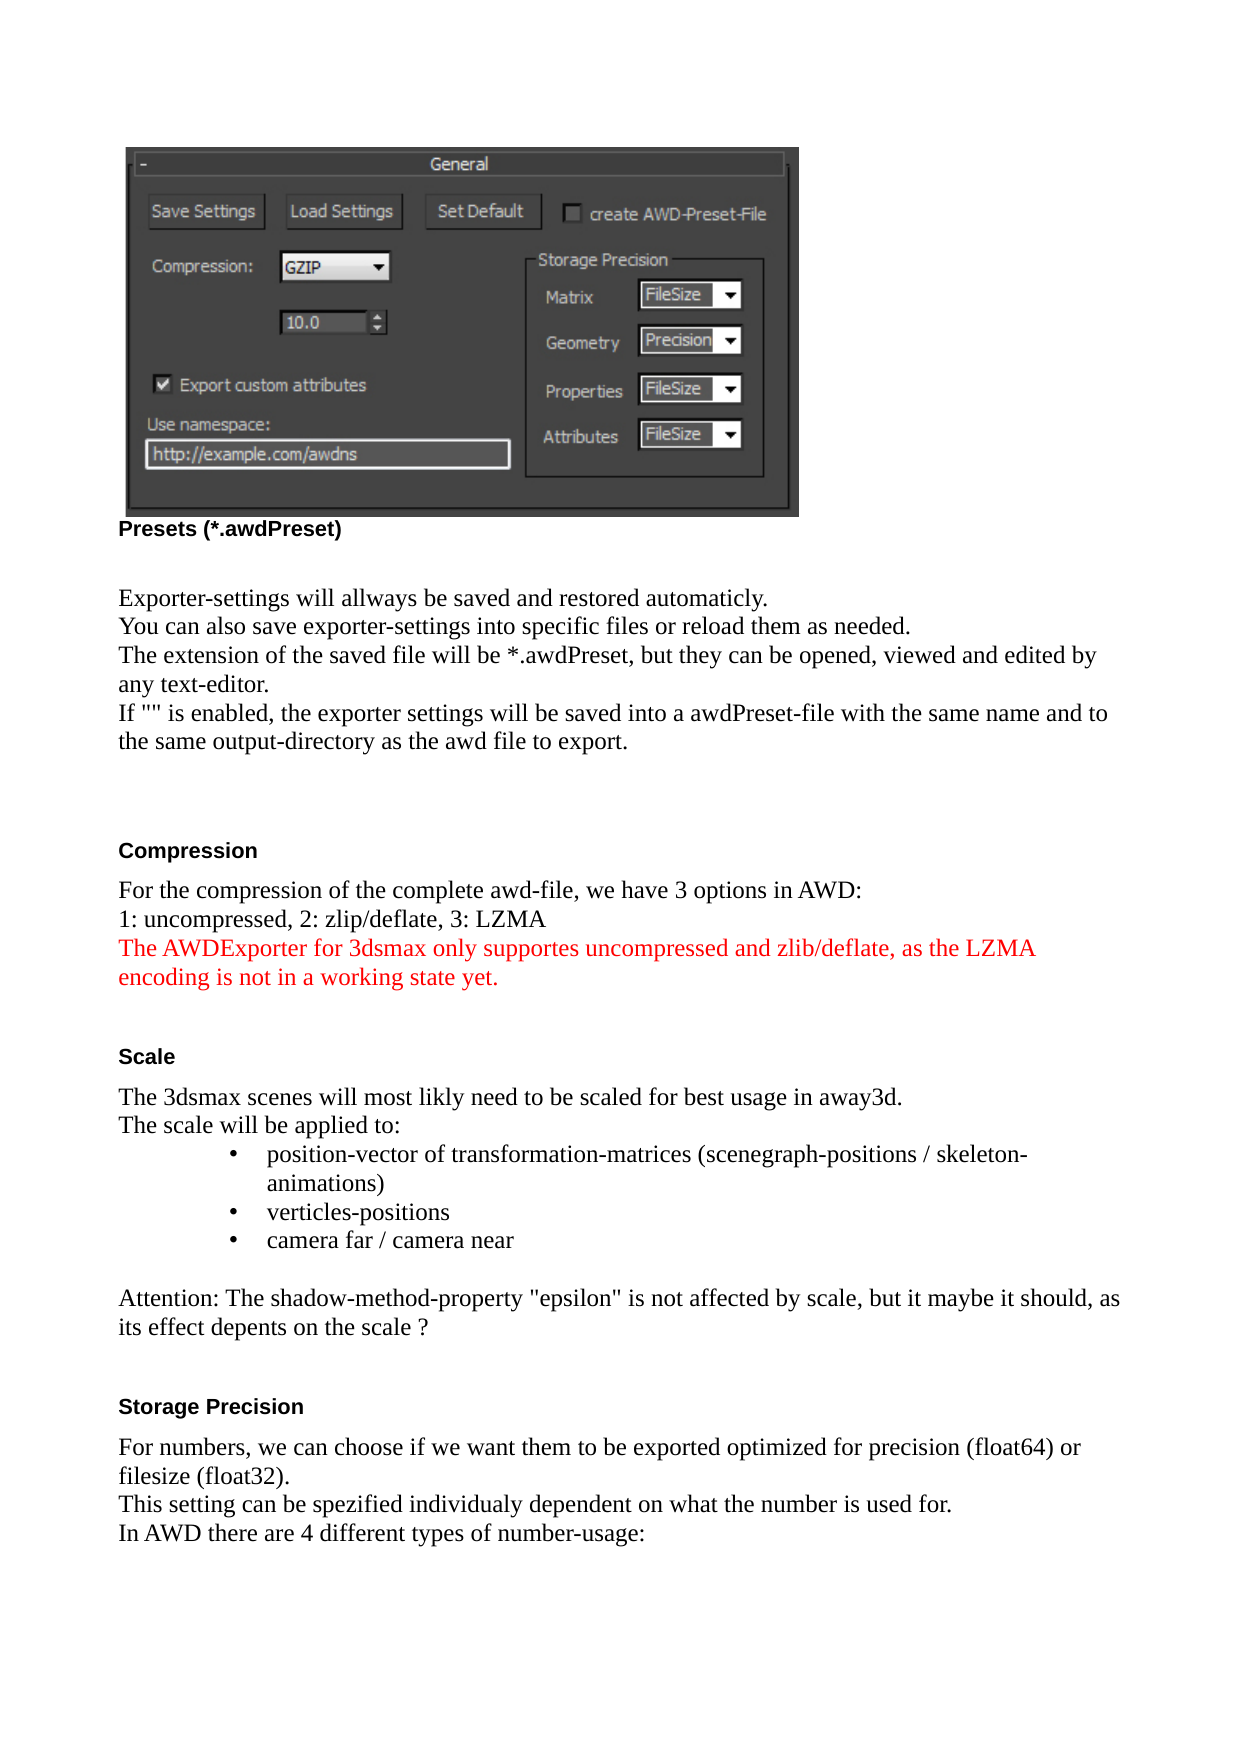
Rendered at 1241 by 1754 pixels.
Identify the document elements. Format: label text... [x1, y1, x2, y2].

text 1: uncompressed, 2: zlip/deflate, 3: LZMA [118, 904, 1122, 933]
subtitle Scale [118, 1044, 1122, 1069]
list camera far / camera near [229, 1226, 1122, 1254]
text The AWDExporter for 3dsmax only supportes uncompressed and zlib/deflate, as the LZMA encoding is not in a working state yet. [118, 933, 1122, 990]
picture [125, 147, 799, 517]
text The 3dsmax scenes will most likly need to be scaled for best usage in away3d. [118, 1082, 1122, 1111]
subtitle Presets (*.awdPreset) [118, 517, 1122, 541]
text If "" is enabled, the exporter settings will be saved into a awdPreset-file with the same name and to the same output-directory as the awd file to export. [118, 698, 1122, 755]
text For numbers, we can choose if we want them to be exported optimized for precision (float64) or filesize (float32). [118, 1432, 1122, 1489]
text The scale will be applied to: [118, 1111, 1122, 1139]
text Exporter-settings will allways be saved and restored automaticly. [118, 583, 1122, 611]
text The extension of the saved file will be *.awdPreset, but they can be opened, viewed and edited by any text-editor. [118, 640, 1122, 698]
text You can also save exporter-settings into specific files or reload them as needed. [118, 611, 1122, 640]
text For the compression of the complete awd-file, we have 3 options in AWD: [118, 875, 1122, 904]
text This setting can be spezified individualy dependent on what the number is used for. [118, 1489, 1122, 1518]
list verticles-positions [229, 1197, 1122, 1226]
text In AWD there are 4 different types of number-usage: [118, 1518, 1122, 1547]
list position-vector of transformation-matrices (scenegraph-positions / skeleton-animations) [229, 1139, 1122, 1197]
subtitle Compression [118, 838, 1122, 863]
text Attention: The shadow-method-property "epsilon" is not affected by scale, but it maybe it should, as its effect depents on the scale ? [118, 1283, 1122, 1341]
subtitle Storage Precision [118, 1394, 1122, 1419]
